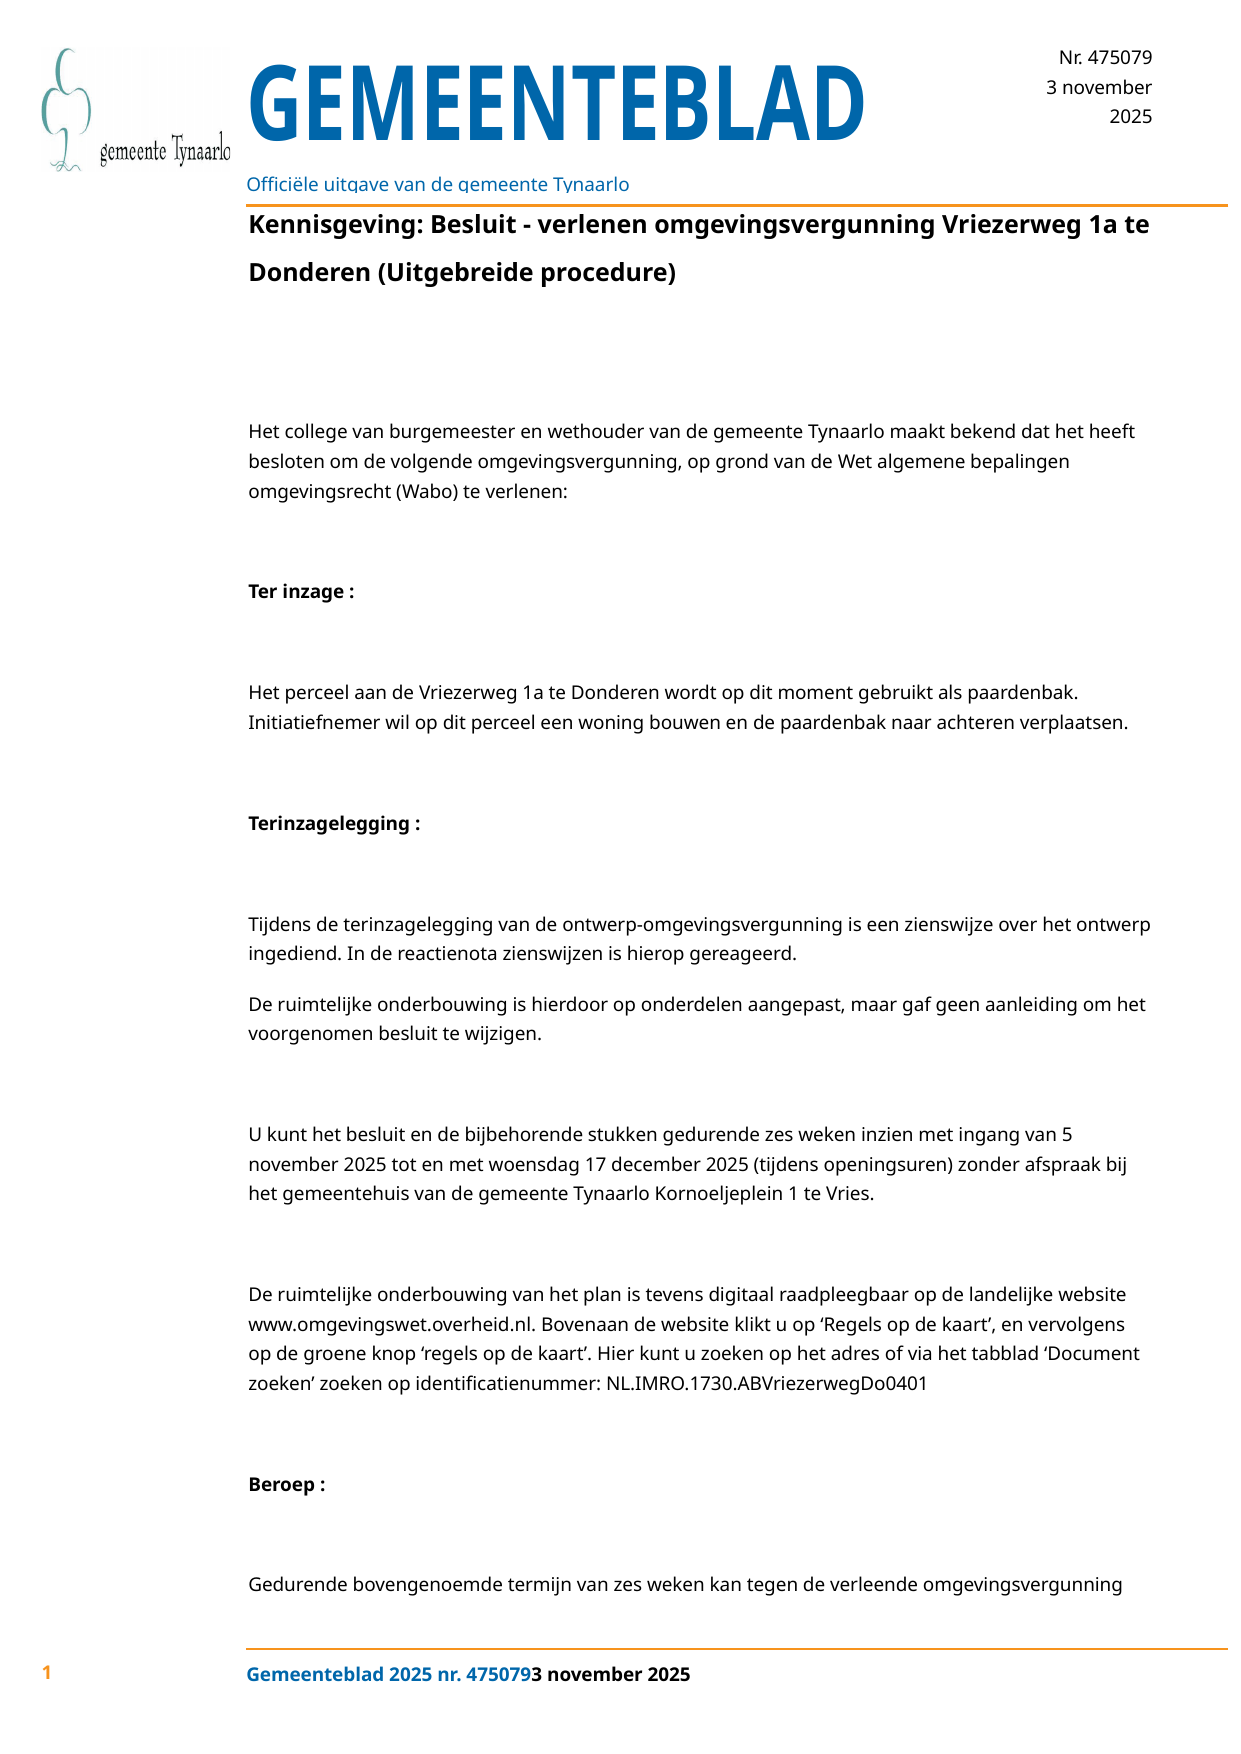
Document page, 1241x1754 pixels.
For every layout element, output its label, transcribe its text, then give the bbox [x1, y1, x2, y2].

text Tijdens de terinzagelegging van de ontwerp-omgevingsvergunning is een zienswijze over het ontwerp ingediend. In de reactienota zienswijzen is hierop gereageerd. [248, 911, 1152, 966]
text De ruimtelijke onderbouwing is hierdoor op onderdelen aangepast, maar gaf geen aanleiding om het voorgenomen besluit te wijzigen. [248, 991, 1152, 1046]
text De ruimtelijke onderbouwing van het plan is tevens digitaal raadpleegbaar op de landelijke website www.omgevingswet.overheid.nl. Bovenaan de website klikt u op ‘Regels op de kaart’, en vervolgens op de groene knop ‘regels op de kaart’. Hier kunt u zoeken op het adres of via het tabblad ‘Document zoeken’ zoeken op identificatienummer: NL.IMRO.1730.ABVriezerwegDo0401 [248, 1281, 1152, 1396]
text Beroep : [248, 1471, 1152, 1497]
text Het perceel aan de Vriezerweg 1a te Donderen wordt op dit moment gebruikt als paardenbak. Initiatiefnemer wil op dit perceel een woning bouwen en de paardenbak naar achteren verplaatsen. [248, 679, 1152, 735]
text Terinzagelegging : [248, 810, 1152, 836]
picture [41, 47, 231, 172]
text Kennisgeving: Besluit - verlenen omgevingsvergunning Vriezerweg 1a te Donderen (Uitgebreide procedure) [248, 207, 1152, 288]
text Het college van burgemeester en wethouder van de gemeente Tynaarlo maakt bekend dat het heeft besloten om de volgende omgevingsvergunning, op grond van de Wet algemene bepalingen omgevingsrecht (Wabo) te verlenen: [248, 419, 1152, 504]
text U kunt het besluit en de bijbehorende stukken gedurende zes weken inzien met ingang van 5 november 2025 tot en met woensdag 17 december 2025 (tijdens openingsuren) zonder afspraak bij het gemeentehuis van de gemeente Tynaarlo Kornoeljeplein 1 te Vries. [248, 1121, 1152, 1206]
text Ter inzage : [248, 579, 1152, 604]
text Gedurende bovengenoemde termijn van zes weken kan tegen de verleende omgevingsvergunning [248, 1572, 1152, 1597]
